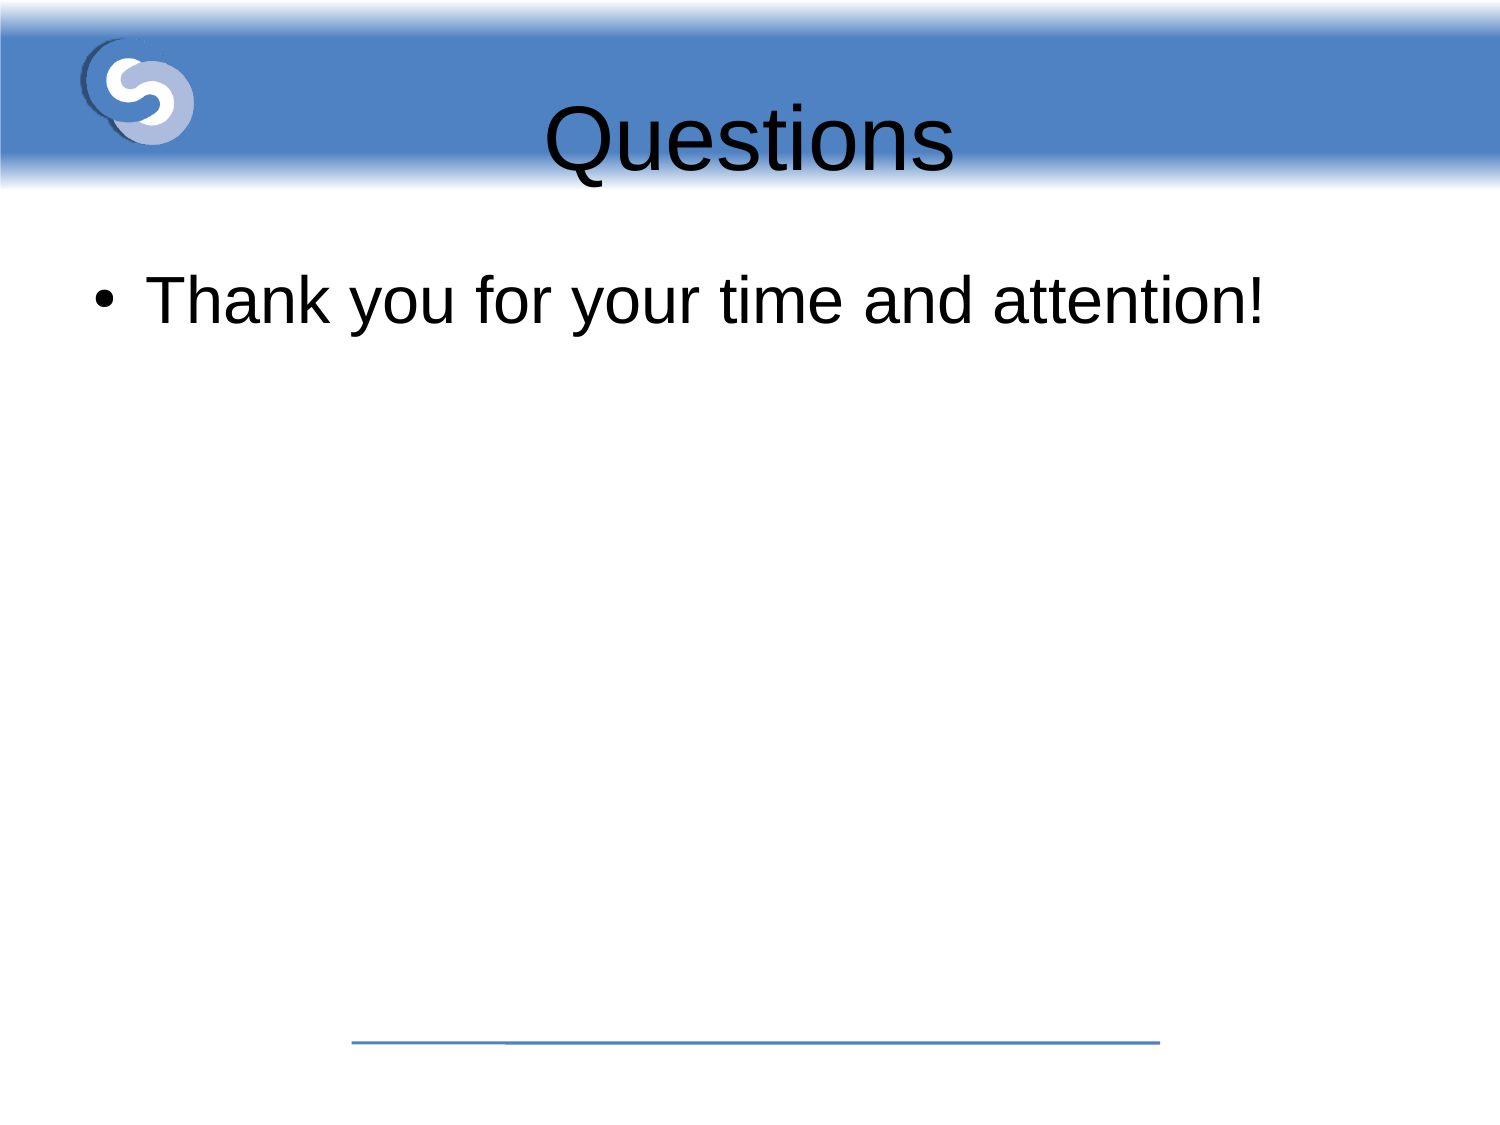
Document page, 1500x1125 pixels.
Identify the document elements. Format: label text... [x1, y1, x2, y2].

list Thank you for your time and attention! [75, 263, 1411, 916]
picture [0, 0, 1500, 189]
title Questions [75, 44, 1425, 233]
